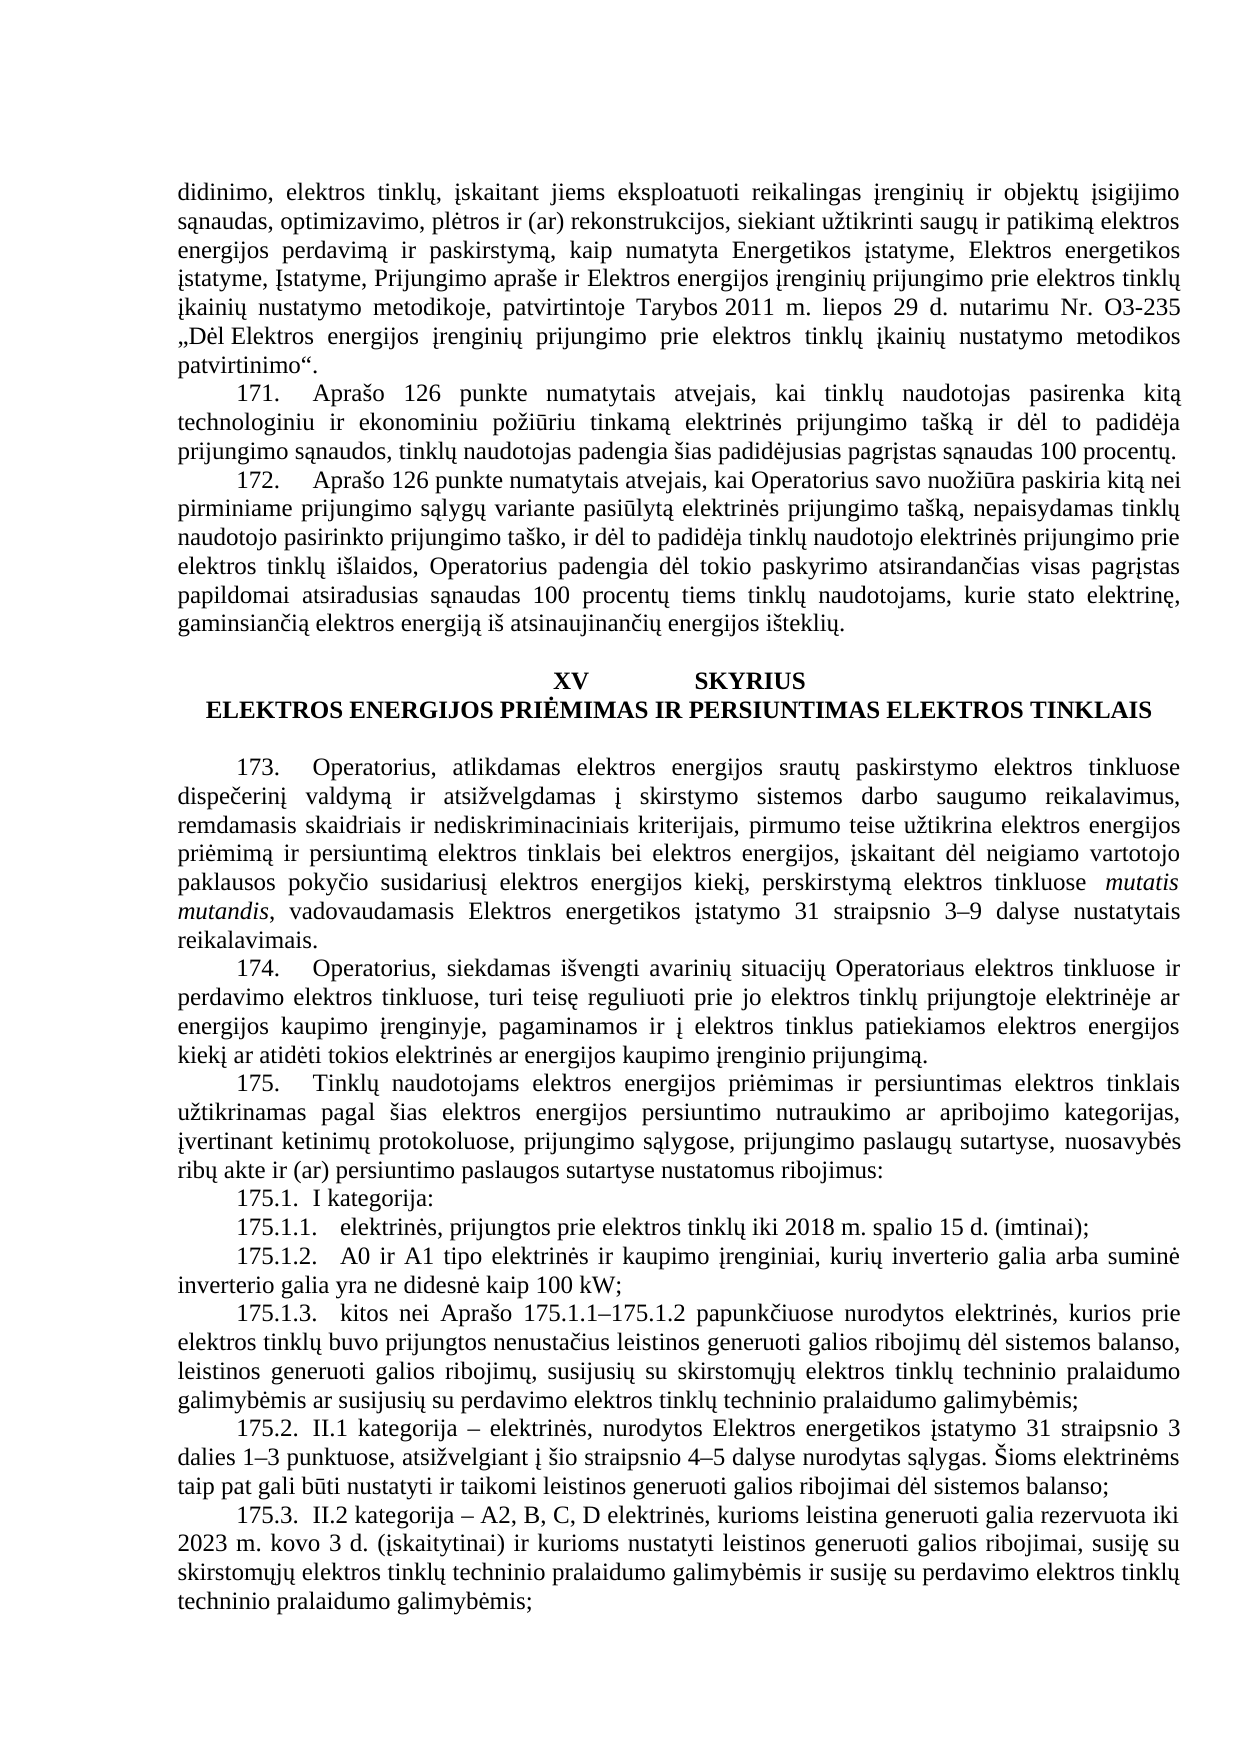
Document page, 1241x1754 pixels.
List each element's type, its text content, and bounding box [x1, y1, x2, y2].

text 175.1. I kategorija: [177, 1183, 1181, 1212]
text 174. Operatorius, siekdamas išvengti avarinių situacijų Operatoriaus elektros tinkluose ir perdavimo elektros tinkluose, turi teisę reguliuoti prie jo elektros tinklų prijungtoje elektrinėje ar energijos kaupimo įrenginyje, pagaminamos ir į elektros tinklus patiekiamos elektros energijos kiekį ar atidėti tokios elektrinės ar energijos kaupimo įrenginio prijungimą. [177, 953, 1181, 1068]
text 171. Aprašo ‎126 punkte numatytais atvejais, kai tinklų naudotojas pasirenka kitą technologiniu ir ekonominiu požiūriu tinkamą elektrinės prijungimo tašką ir dėl to padidėja prijungimo sąnaudos, tinklų naudotojas padengia šias padidėjusias pagrįstas sąnaudas 100 procentų. [177, 378, 1181, 465]
text 175.2. II.1 kategorija – elektrinės, nurodytos Elektros energetikos įstatymo 31 straipsnio 3 dalies 1–3 punktuose, atsižvelgiant į šio straipsnio 4–5 dalyse nurodytas sąlygas. Šioms elektrinėms taip pat gali būti nustatyti ir taikomi leistinos generuoti galios ribojimai dėl sistemos balanso; [177, 1413, 1181, 1500]
text 175.1.1. elektrinės, prijungtos prie elektros tinklų iki 2018 m. spalio 15 d. (imtinai); [177, 1212, 1181, 1241]
text XV SKYRIUS [177, 666, 1181, 695]
text 172. Aprašo ‎126 punkte numatytais atvejais, kai Operatorius savo nuožiūra paskiria kitą nei pirminiame prijungimo sąlygų variante pasiūlytą elektrinės prijungimo tašką, nepaisydamas tinklų naudotojo pasirinkto prijungimo taško, ir dėl to padidėja tinklų naudotojo elektrinės prijungimo prie elektros tinklų išlaidos, Operatorius padengia dėl tokio paskyrimo atsirandančias visas pagrįstas papildomai atsiradusias sąnaudas 100 procentų tiems tinklų naudotojams, kurie stato elektrinę, gaminsiančią elektros energiją iš atsinaujinančių energijos išteklių. [177, 465, 1181, 637]
text 175.1.3. kitos nei Aprašo ‎175.1.1–‎175.1.2 papunkčiuose nurodytos elektrinės, kurios prie elektros tinklų buvo prijungtos nenustačius leistinos generuoti galios ribojimų dėl sistemos balanso, leistinos generuoti galios ribojimų, susijusių su skirstomųjų elektros tinklų techninio pralaidumo galimybėmis ar susijusių su perdavimo elektros tinklų techninio pralaidumo galimybėmis; [177, 1298, 1181, 1413]
text 173. Operatorius, atlikdamas elektros energijos srautų paskirstymo elektros tinkluose dispečerinį valdymą ir atsižvelgdamas į skirstymo sistemos darbo saugumo reikalavimus, remdamasis skaidriais ir nediskriminaciniais kriterijais, pirmumo teise užtikrina elektros energijos priėmimą ir persiuntimą elektros tinklais bei elektros energijos, įskaitant dėl neigiamo vartotojo paklausos pokyčio susidariusį elektros energijos kiekį, perskirstymą elektros tinkluose mutatis mutandis, vadovaudamasis Elektros energetikos įstatymo 31 straipsnio 3–9 dalyse nustatytais reikalavimais. [177, 752, 1181, 953]
text didinimo, elektros tinklų, įskaitant jiems eksploatuoti reikalingas įrenginių ir objektų įsigijimo sąnaudas, optimizavimo, plėtros ir (ar) rekonstrukcijos, siekiant užtikrinti saugų ir patikimą elektros energijos perdavimą ir paskirstymą, kaip numatyta Energetikos įstatyme, Elektros energetikos įstatyme, Įstatyme, Prijungimo apraše ir Elektros energijos įrenginių prijungimo prie elektros tinklų įkainių nustatymo metodikoje, patvirtintoje Tarybos 2011 m. liepos 29 d. nutarimu Nr. O3-235 „Dėl Elektros energijos įrenginių prijungimo prie elektros tinklų įkainių nustatymo metodikos patvirtinimo“. [177, 177, 1181, 378]
text ELEKTROS ENERGIJOS PRIĖMIMAS IR PERSIUNTIMAS ELEKTROS TINKLAIS [177, 695, 1181, 723]
text 175.1.2. A0 ir A1 tipo elektrinės ir kaupimo įrenginiai, kurių inverterio galia arba suminė inverterio galia yra ne didesnė kaip 100 kW; [177, 1241, 1181, 1298]
text 175. Tinklų naudotojams elektros energijos priėmimas ir persiuntimas elektros tinklais užtikrinamas pagal šias elektros energijos persiuntimo nutraukimo ar apribojimo kategorijas, įvertinant ketinimų protokoluose, prijungimo sąlygose, prijungimo paslaugų sutartyse, nuosavybės ribų akte ir (ar) persiuntimo paslaugos sutartyse nustatomus ribojimus: [177, 1068, 1181, 1183]
text 175.3. II.2 kategorija – A2, B, C, D elektrinės, kurioms leistina generuoti galia rezervuota iki 2023 m. kovo 3 d. (įskaitytinai) ir kurioms nustatyti leistinos generuoti galios ribojimai, susiję su skirstomųjų elektros tinklų techninio pralaidumo galimybėmis ir susiję su perdavimo elektros tinklų techninio pralaidumo galimybėmis; [177, 1500, 1181, 1615]
